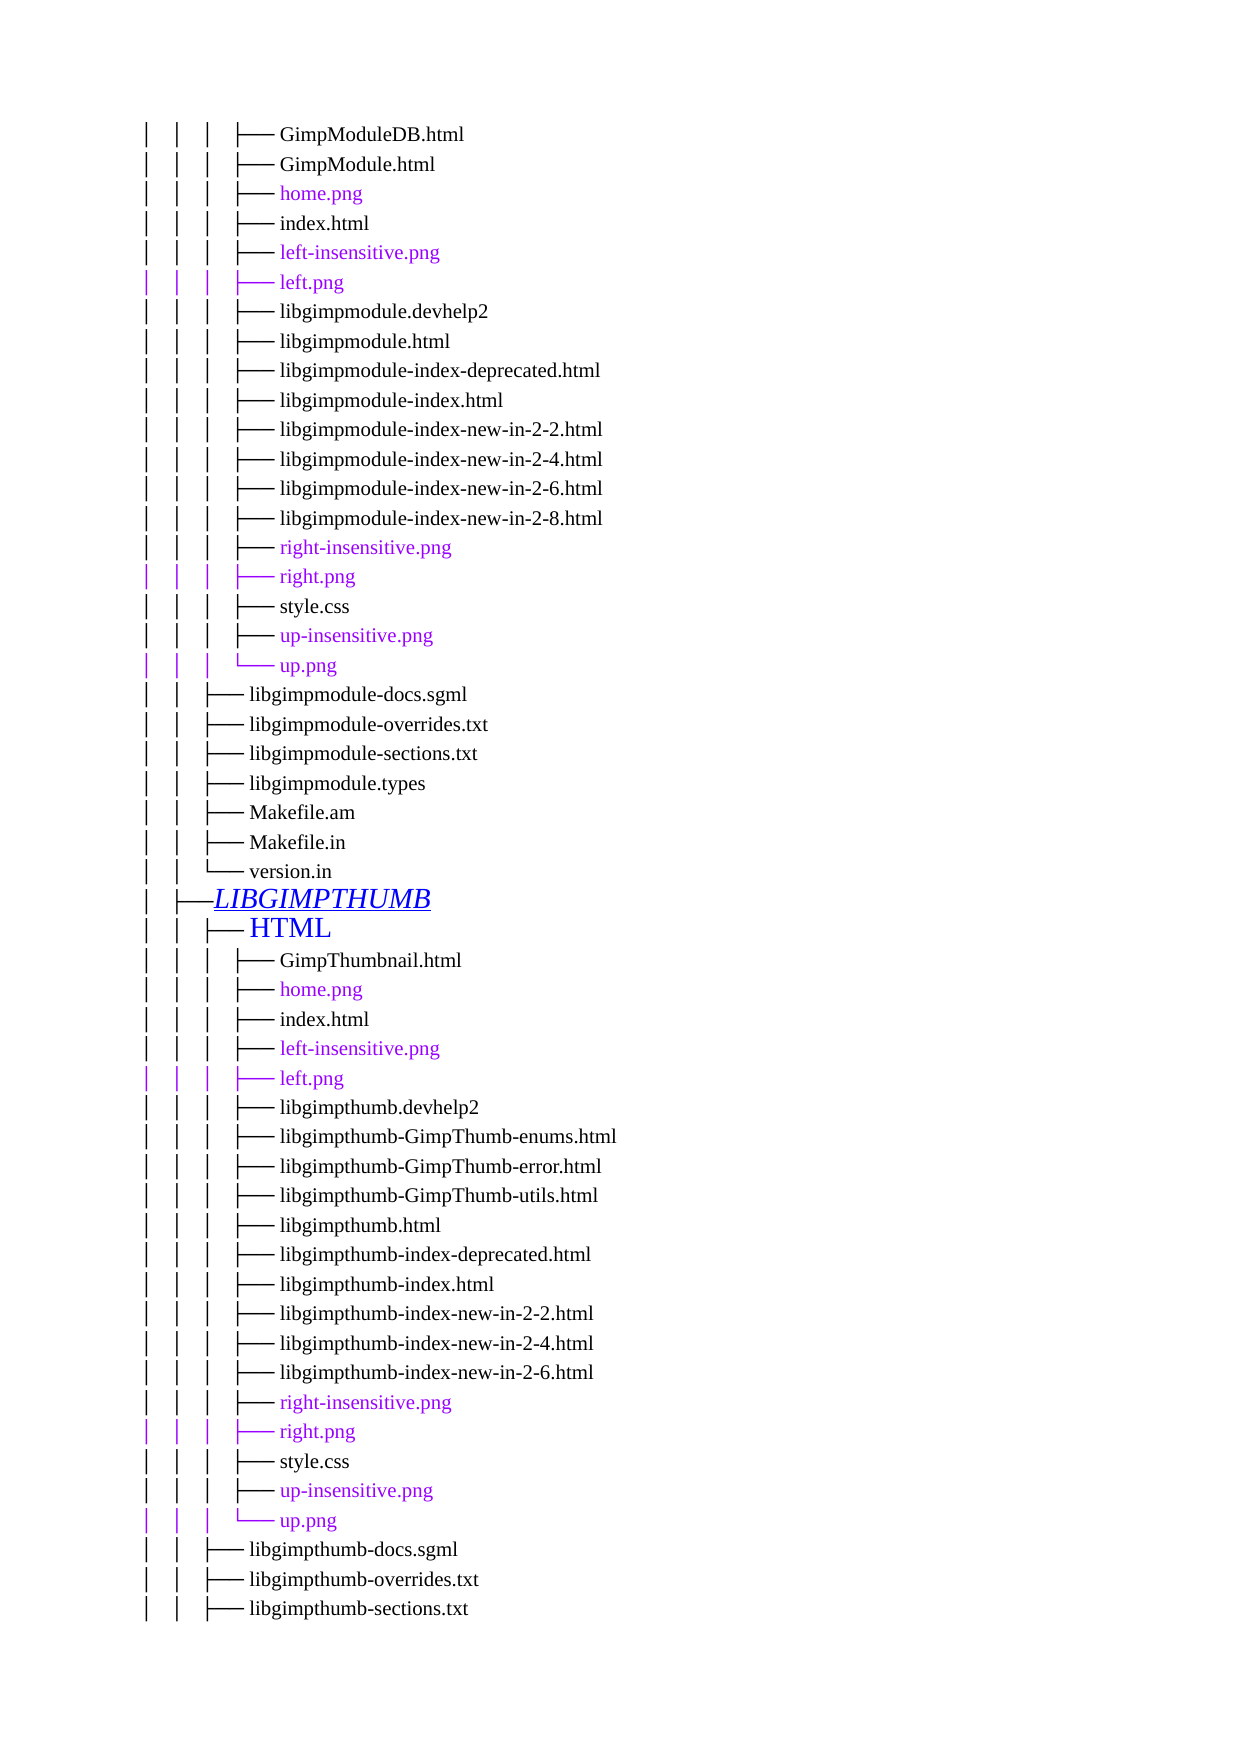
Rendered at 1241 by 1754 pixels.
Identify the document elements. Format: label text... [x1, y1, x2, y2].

text │ │ │ ├── right.png [118, 1415, 1122, 1445]
text │ │ │ ├── GimpModuleDB.html [118, 118, 1122, 148]
text │ │ │ ├── libgimpthumb-GimpThumb-enums.html [118, 1120, 1122, 1150]
text │ │ │ ├── GimpThumbnail.html [118, 943, 1122, 973]
text │ │ ├── Makefile.in [118, 826, 1122, 855]
text │ │ │ ├── libgimpmodule-index-new-in-2-8.html [118, 501, 1122, 531]
text │ ├──LIBGIMPTHUMB [118, 884, 1122, 914]
text │ │ │ ├── left-insensitive.png [118, 1032, 1122, 1061]
text │ │ ├── libgimpmodule-docs.sgml [118, 678, 1122, 708]
text │ │ │ ├── libgimpmodule-index-new-in-2-4.html [118, 442, 1122, 472]
text │ │ │ ├── right-insensitive.png [118, 1386, 1122, 1415]
text │ │ │ ├── up-insensitive.png [118, 619, 1122, 649]
text │ │ │ ├── libgimpthumb-index-new-in-2-4.html [118, 1327, 1122, 1356]
text │ │ ├── libgimpthumb-overrides.txt [118, 1563, 1122, 1592]
text │ │ ├── libgimpmodule-overrides.txt [118, 708, 1122, 737]
text │ │ │ ├── home.png [118, 177, 1122, 207]
text │ │ │ ├── GimpModule.html [118, 148, 1122, 177]
text │ │ │ └── up.png [118, 1504, 1122, 1533]
text │ │ ├── HTML [118, 914, 1122, 943]
text │ │ │ ├── libgimpmodule-index-deprecated.html [118, 354, 1122, 383]
text │ │ ├── libgimpmodule.types [118, 767, 1122, 796]
text │ │ │ ├── libgimpthumb-index-deprecated.html [118, 1238, 1122, 1268]
text │ │ │ ├── libgimpmodule-index-new-in-2-6.html [118, 472, 1122, 501]
text │ │ │ ├── libgimpthumb-index-new-in-2-6.html [118, 1356, 1122, 1386]
text │ │ │ ├── up-insensitive.png [118, 1474, 1122, 1504]
text │ │ │ ├── right.png [118, 560, 1122, 590]
text │ │ │ └── up.png [118, 649, 1122, 678]
text │ │ │ ├── libgimpthumb-index-new-in-2-2.html [118, 1297, 1122, 1327]
text │ │ │ ├── home.png [118, 973, 1122, 1002]
text │ │ │ ├── libgimpmodule.devhelp2 [118, 295, 1122, 324]
text │ │ │ ├── right-insensitive.png [118, 531, 1122, 560]
text │ │ │ ├── libgimpthumb-GimpThumb-utils.html [118, 1179, 1122, 1209]
text │ │ │ ├── style.css [118, 590, 1122, 619]
text │ │ ├── libgimpthumb-docs.sgml [118, 1533, 1122, 1563]
text │ │ │ ├── index.html [118, 207, 1122, 236]
text │ │ │ ├── left.png [118, 266, 1122, 295]
text │ │ │ ├── left-insensitive.png [118, 236, 1122, 266]
text │ │ │ ├── libgimpthumb.html [118, 1209, 1122, 1238]
text │ │ │ ├── left.png [118, 1061, 1122, 1091]
text │ │ │ ├── index.html [118, 1002, 1122, 1032]
text │ │ │ ├── libgimpmodule-index.html [118, 383, 1122, 413]
text │ │ ├── Makefile.am [118, 796, 1122, 826]
text │ │ │ ├── libgimpmodule-index-new-in-2-2.html [118, 413, 1122, 442]
text │ │ │ ├── libgimpthumb-index.html [118, 1268, 1122, 1297]
text │ │ └── version.in [118, 855, 1122, 884]
text │ │ ├── libgimpthumb-sections.txt [118, 1592, 1122, 1622]
text │ │ │ ├── style.css [118, 1445, 1122, 1474]
text │ │ │ ├── libgimpthumb-GimpThumb-error.html [118, 1150, 1122, 1179]
text │ │ │ ├── libgimpmodule.html [118, 324, 1122, 354]
text │ │ ├── libgimpmodule-sections.txt [118, 737, 1122, 767]
text │ │ │ ├── libgimpthumb.devhelp2 [118, 1091, 1122, 1120]
